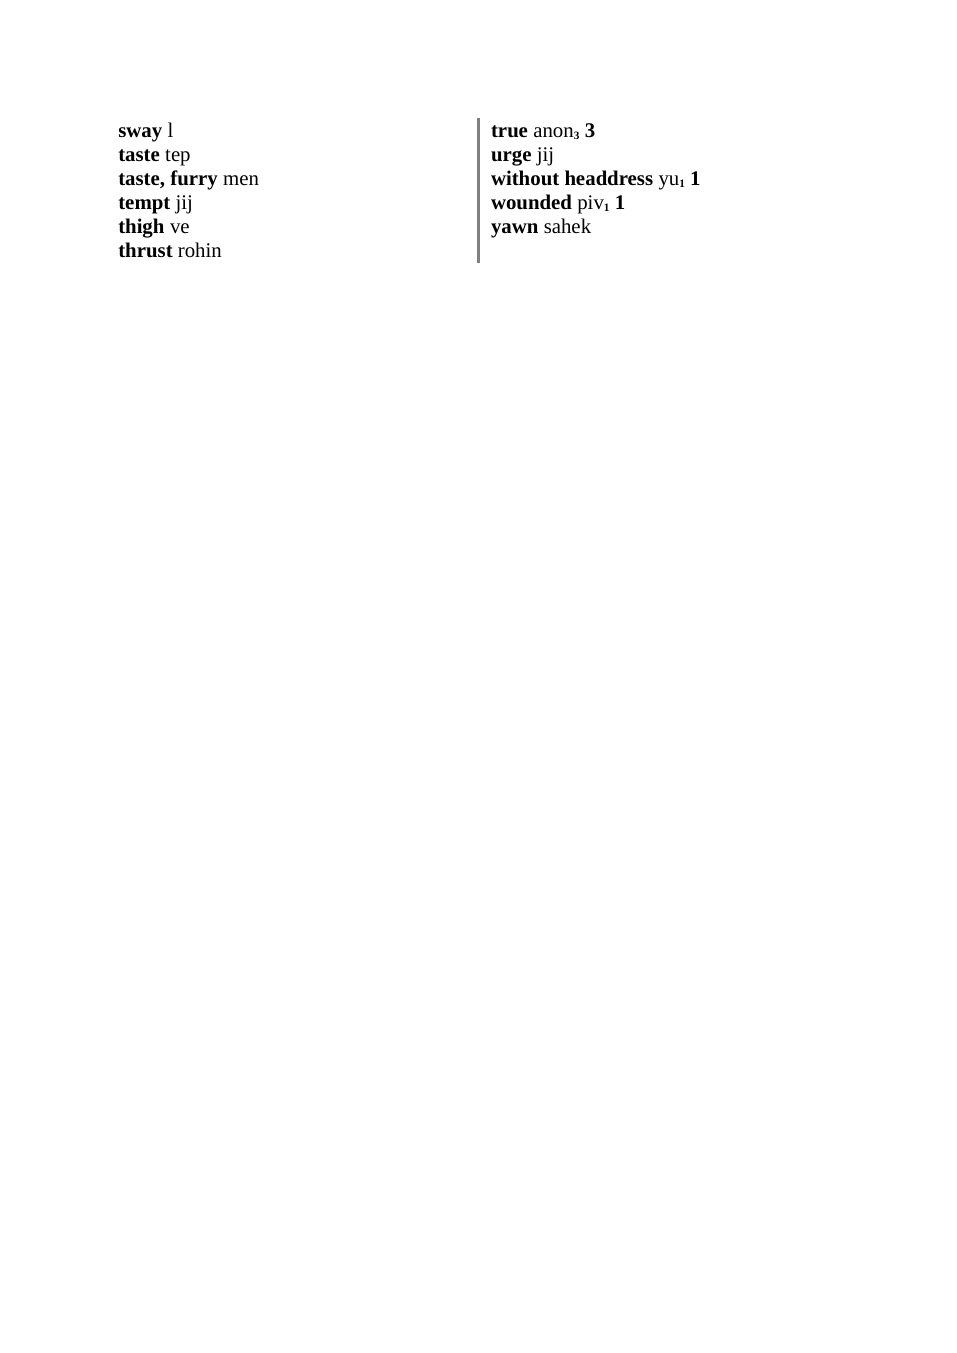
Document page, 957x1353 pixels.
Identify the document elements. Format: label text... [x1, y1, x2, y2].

text true anon3 3 [491, 118, 838, 142]
text taste tep [118, 142, 466, 166]
text urge jij [491, 142, 838, 166]
text wounded piv1 1 [491, 190, 838, 214]
text taste, furry men [118, 166, 466, 190]
text yawn sahek [491, 214, 838, 238]
text tempt jij [118, 190, 466, 214]
text sway l [118, 118, 466, 142]
text thigh ve [118, 214, 466, 238]
text thrust rohin [118, 238, 466, 262]
text without headdress yu1 1 [491, 166, 838, 190]
